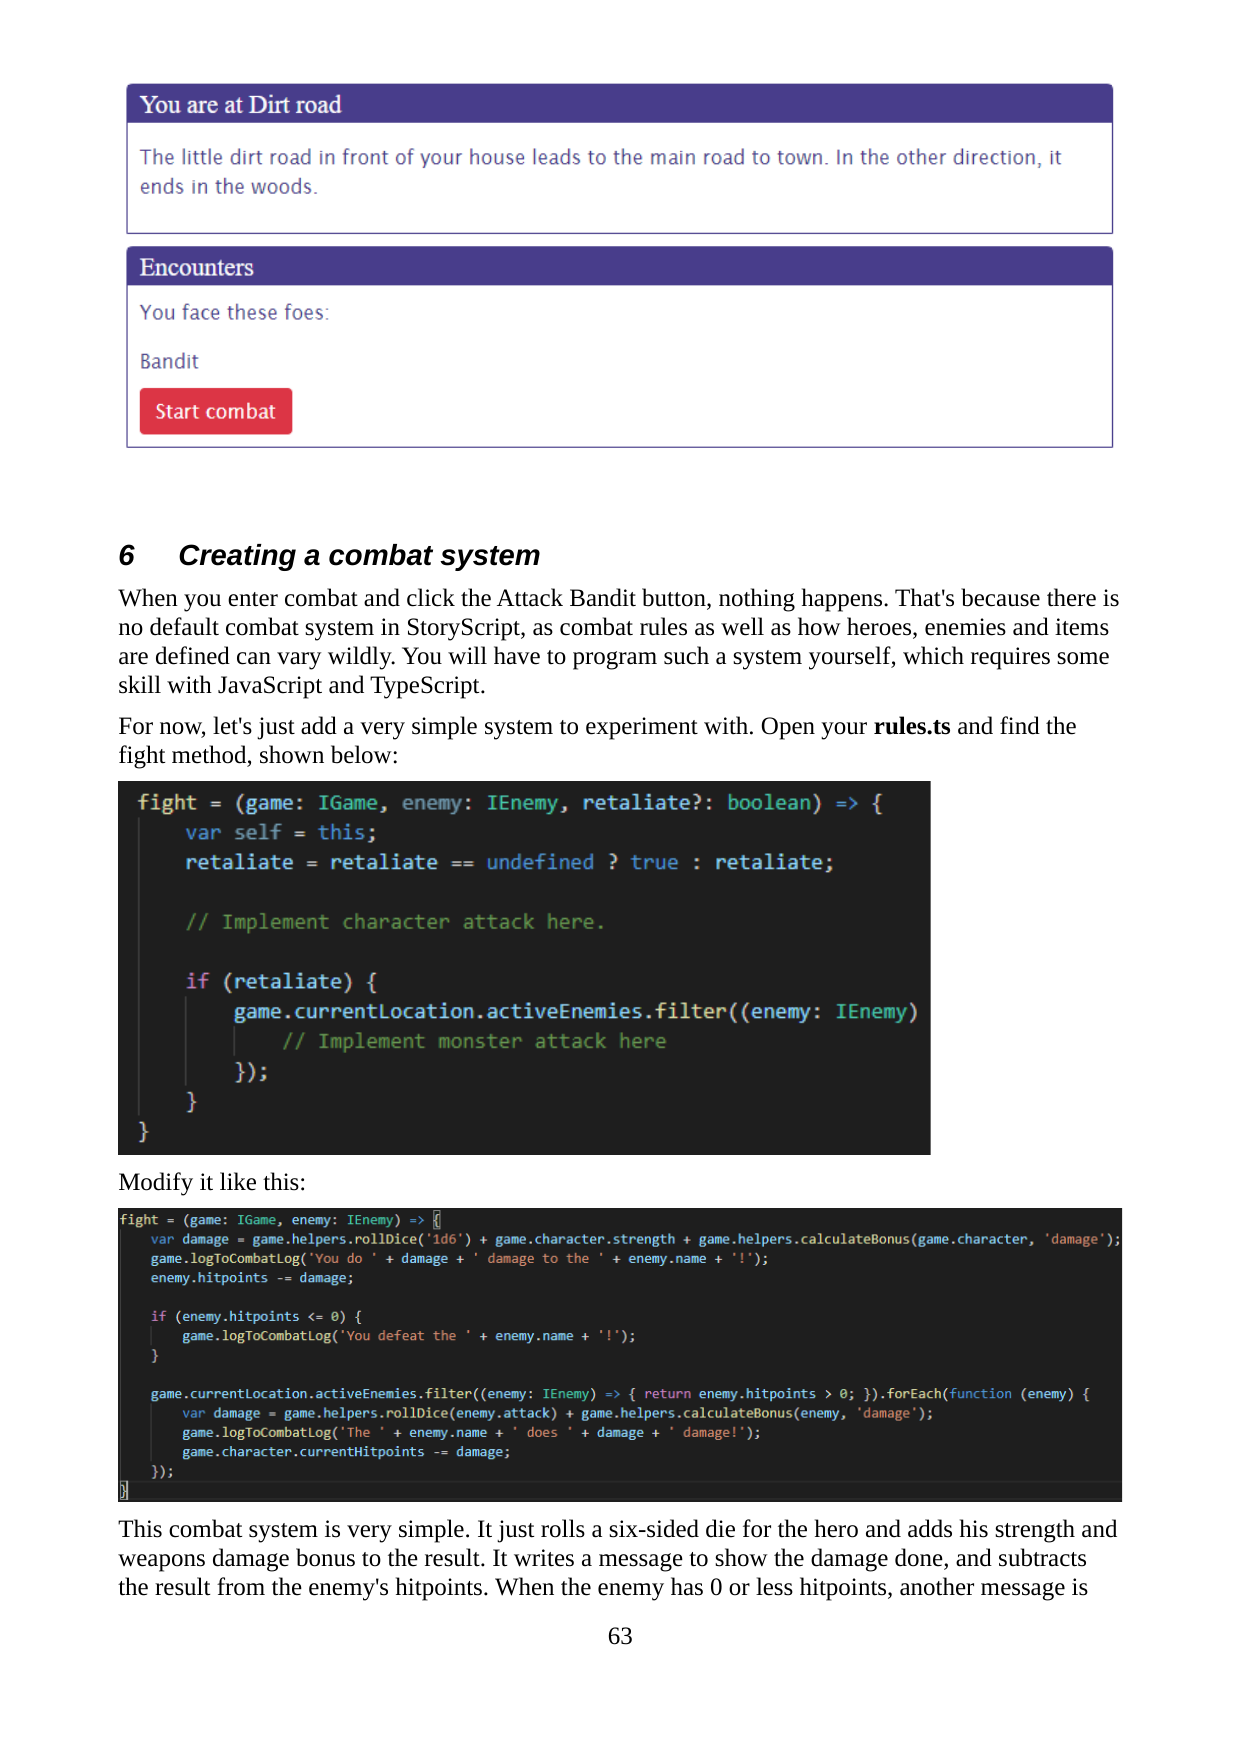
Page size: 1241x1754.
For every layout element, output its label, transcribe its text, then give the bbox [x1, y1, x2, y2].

subtitle Creating a combat system [118, 537, 1122, 571]
text This combat system is very simple. It just rolls a six-sided die for the hero and adds his strength and weapons damage bonus to the result. It writes a message to show the damage done, and subtracts the result from the enemy's hitpoints. When the enemy has 0 or less hitpoints, another message is [118, 1514, 1122, 1601]
text When you enter combat and click the Attack Bandit button, nothing happens. That's because there is no default combat system in StoryScript, as combat rules as well as how heroes, enemies and items are defined can vary wildly. You will have to program such a system yourself, which requires some skill with JavaScript and TypeScript. [118, 583, 1122, 698]
text Modify it like this: [118, 1167, 1122, 1196]
text For now, let's just add a very simple system to experiment with. Open your rules.ts and find the fight method, shown below: [118, 711, 1122, 768]
